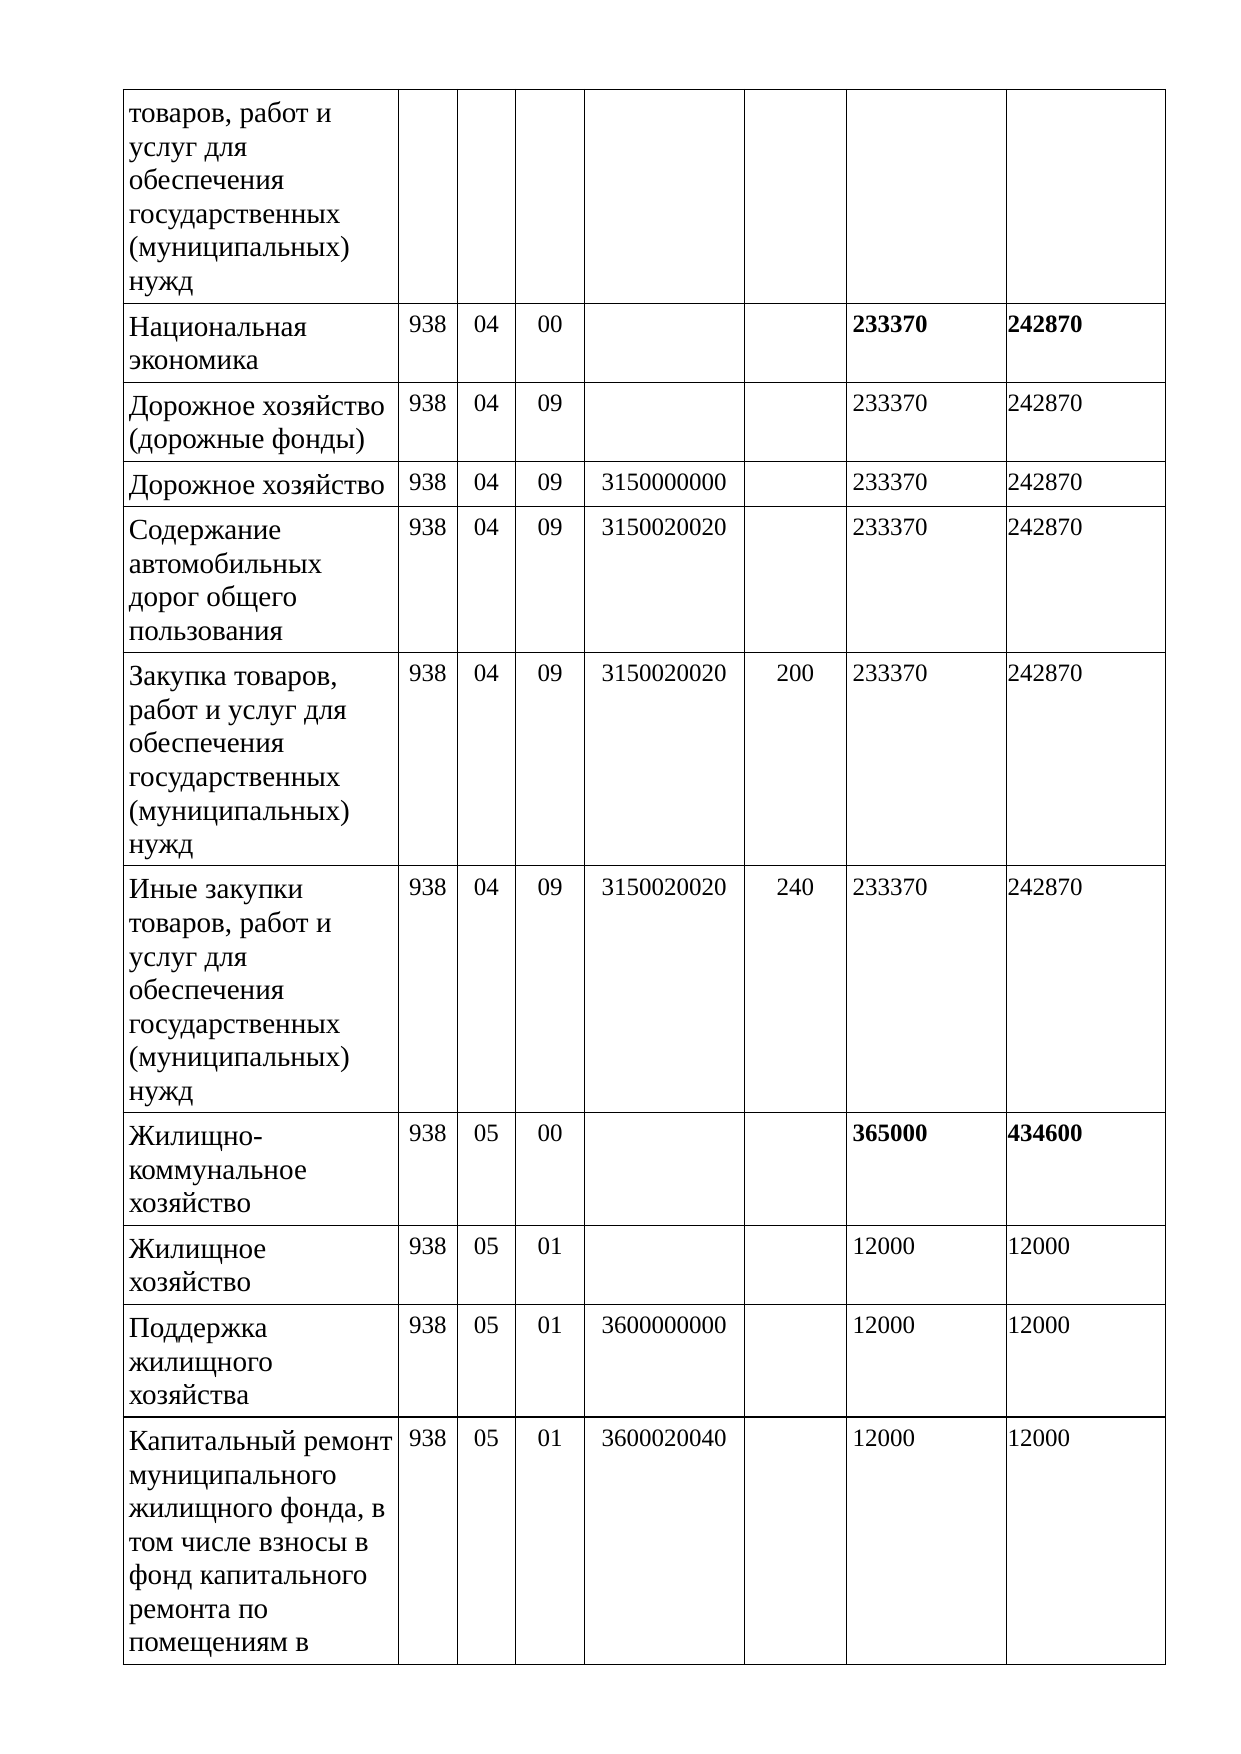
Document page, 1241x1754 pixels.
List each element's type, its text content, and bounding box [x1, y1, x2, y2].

table_cell 938 [399, 304, 457, 381]
table_cell Национальная экономика [124, 304, 398, 381]
table_cell 938 [399, 1226, 457, 1304]
table_cell [1185, 461, 1192, 506]
table_cell 01 [516, 1305, 584, 1416]
table_cell Закупка товаров, работ и услуг для обеспечения государственных (муниципальных) нужд [124, 653, 398, 865]
table_cell 05 [458, 1305, 515, 1416]
table_cell [745, 1226, 846, 1304]
table_cell [1185, 652, 1192, 865]
table_cell 01 [516, 1418, 584, 1664]
table_cell [1166, 89, 1185, 302]
table_cell 242870 [1007, 304, 1165, 381]
table_cell 01 [516, 1226, 584, 1304]
table_cell 12000 [847, 1226, 1006, 1304]
table_cell [847, 90, 1006, 302]
table_cell 04 [458, 304, 515, 381]
table_cell Дорожное хозяйство (дорожные фонды) [124, 383, 398, 461]
table_cell 242870 [1007, 462, 1165, 506]
table_cell 233370 [847, 462, 1006, 506]
table_cell 233370 [847, 866, 1006, 1112]
table_cell [516, 90, 584, 302]
table_cell [1192, 1304, 1206, 1416]
table_cell [585, 90, 744, 302]
table_cell [1192, 1112, 1206, 1225]
table_cell Дорожное хозяйство [124, 462, 398, 506]
table_cell [1166, 381, 1185, 461]
table_cell 233370 [847, 507, 1006, 652]
table_cell [1166, 1304, 1185, 1416]
table_cell 12000 [1007, 1418, 1165, 1664]
table_cell [1185, 381, 1198, 461]
table_cell [585, 1226, 744, 1304]
table_cell 09 [516, 653, 584, 865]
table_cell [1185, 506, 1192, 652]
table_cell 09 [516, 507, 584, 652]
table_cell [1192, 1416, 1206, 1664]
table_cell [745, 507, 846, 652]
table_cell 04 [458, 507, 515, 652]
table_cell Капитальный ремонт муниципального жилищного фонда, в том числе взносы в фонд капитального ремонта по помещениям в [124, 1418, 398, 1664]
table_cell [1185, 1112, 1192, 1225]
table_cell 233370 [847, 653, 1006, 865]
table_cell 09 [516, 383, 584, 461]
table_cell Жилищное хозяйство [124, 1226, 398, 1304]
table_cell [1166, 652, 1185, 865]
table_cell [745, 304, 846, 381]
table_cell [745, 1113, 846, 1225]
table_cell 05 [458, 1113, 515, 1225]
table_cell 938 [399, 383, 457, 461]
table_cell 09 [516, 866, 584, 1112]
table_cell 938 [399, 653, 457, 865]
table_cell [1185, 89, 1192, 302]
table_cell 242870 [1007, 866, 1165, 1112]
table_cell 05 [458, 1418, 515, 1664]
table_cell [585, 304, 744, 381]
table_cell [1199, 89, 1206, 302]
table_cell 200 [745, 653, 846, 865]
table_cell Иные закупки товаров, работ и услуг для обеспечения государственных (муниципальных) нужд [124, 866, 398, 1112]
table_cell 938 [399, 1113, 457, 1225]
table_cell 3150000000 [585, 462, 744, 506]
table_cell Жилищно-коммунальное хозяйство [124, 1113, 398, 1225]
table_cell [1192, 461, 1206, 506]
table_cell [1185, 1225, 1192, 1304]
table_cell 09 [516, 462, 584, 506]
table_cell [1192, 506, 1206, 652]
table_cell [1192, 1225, 1206, 1304]
table_cell [1166, 1112, 1185, 1225]
table_cell [1185, 1416, 1192, 1664]
table_cell [1192, 89, 1198, 302]
table_cell 00 [516, 304, 584, 381]
table_cell [1192, 303, 1206, 381]
table_cell 233370 [847, 383, 1006, 461]
table_cell 3600000000 [585, 1305, 744, 1416]
table_cell [458, 90, 515, 302]
table_cell 3600020040 [585, 1418, 744, 1664]
table_cell 04 [458, 653, 515, 865]
table_cell [585, 1113, 744, 1225]
table_cell [1166, 1225, 1185, 1304]
table_cell 04 [458, 866, 515, 1112]
table_cell 04 [458, 383, 515, 461]
table_cell 938 [399, 1418, 457, 1664]
table_cell 04 [458, 462, 515, 506]
table_cell 938 [399, 1305, 457, 1416]
table_cell Поддержка жилищного хозяйства [124, 1305, 398, 1416]
table_cell [1166, 865, 1185, 1112]
table_cell [1166, 1416, 1185, 1664]
table_cell [1185, 1304, 1192, 1416]
table_cell 242870 [1007, 653, 1165, 865]
table_cell [1166, 303, 1185, 381]
table_cell 938 [399, 507, 457, 652]
table_cell [1199, 381, 1206, 461]
table_cell 365000 [847, 1113, 1006, 1225]
table_cell [1192, 865, 1206, 1112]
table_cell 05 [458, 1226, 515, 1304]
table_cell 3150020020 [585, 507, 744, 652]
table_cell [1192, 652, 1206, 865]
table_cell [745, 383, 846, 461]
table_cell 12000 [847, 1305, 1006, 1416]
table_cell [1166, 506, 1185, 652]
table_cell 3150020020 [585, 866, 744, 1112]
table_cell [585, 383, 744, 461]
table_cell 233370 [847, 304, 1006, 381]
table_cell 12000 [1007, 1305, 1165, 1416]
table_cell [1185, 865, 1192, 1112]
table_cell [745, 1305, 846, 1416]
table_cell 00 [516, 1113, 584, 1225]
table_cell [399, 90, 457, 302]
table_cell [745, 90, 846, 302]
table_cell 938 [399, 462, 457, 506]
table_cell 3150020020 [585, 653, 744, 865]
table_cell 242870 [1007, 507, 1165, 652]
table_cell [1185, 303, 1192, 381]
table_cell [1007, 90, 1165, 302]
table_cell [1166, 461, 1185, 506]
table_cell 240 [745, 866, 846, 1112]
table_cell 434600 [1007, 1113, 1165, 1225]
table_cell товаров, работ и услуг для обеспечения государственных (муниципальных) нужд [124, 90, 398, 302]
table_cell [745, 462, 846, 506]
table_cell 12000 [1007, 1226, 1165, 1304]
table_cell 242870 [1007, 383, 1165, 461]
table_cell [745, 1418, 846, 1664]
table_cell 938 [399, 866, 457, 1112]
table_cell 12000 [847, 1418, 1006, 1664]
table_cell Содержание автомобильных дорог общего пользования [124, 507, 398, 652]
